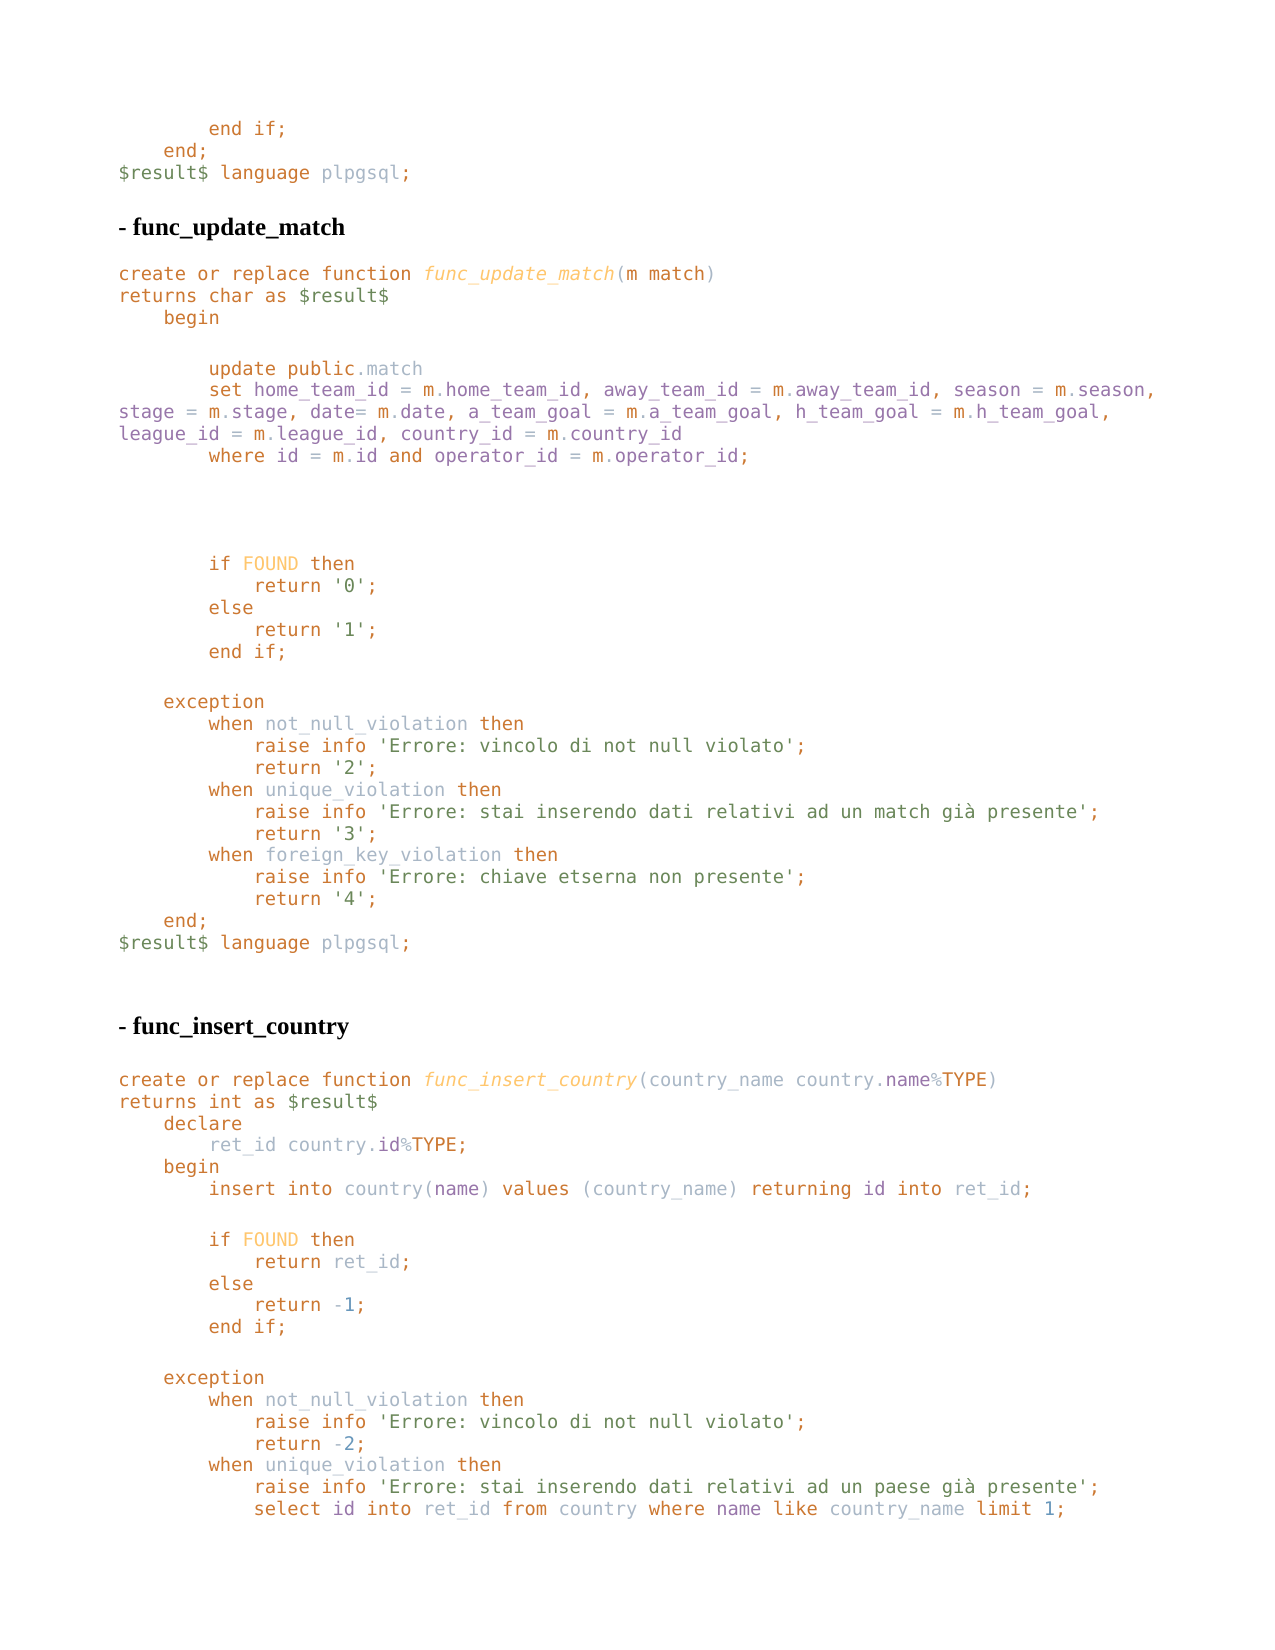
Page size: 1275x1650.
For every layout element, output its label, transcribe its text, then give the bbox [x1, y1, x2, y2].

text - func_insert_country [118, 1011, 1157, 1040]
text create or replace function func_update_match(m match) returns char as $result$ begin update public.match set home_team_id = m.home_team_id, away_team_id = m.away_team_id, season = m.season, stage = m.stage, date= m.date, a_team_goal = m.a_team_goal, h_team_goal = m.h_team_goal, league_id = m.league_id, country_id = m.country_id where id = m.id and operator_id = m.operator_id; if FOUND then return '0'; else return '1'; end if; exception when not_null_violation then raise info 'Errore: vincolo di not null violato'; return '2'; when unique_violation then raise info 'Errore: stai inserendo dati relativi ad un match già presente'; return '3'; when foreign_key_violation then raise info 'Errore: chiave etserna non presente'; return '4'; end; $result$ language plpgsql; [118, 263, 1157, 954]
text - func_update_match [118, 212, 1157, 241]
text create or replace function func_insert_country(country_name country.name%TYPE) returns int as $result$ declare ret_id country.id%TYPE; begin insert into country(name) values (country_name) returning id into ret_id; if FOUND then return ret_id; else return -1; end if; exception when not_null_violation then raise info 'Errore: vincolo di not null violato'; return -2; when unique_violation then raise info 'Errore: stai inserendo dati relativi ad un paese già presente'; select id into ret_id from country where name like country_name limit 1; [118, 1069, 1157, 1520]
text end if; end; $result$ language plpgsql; [118, 118, 1157, 184]
